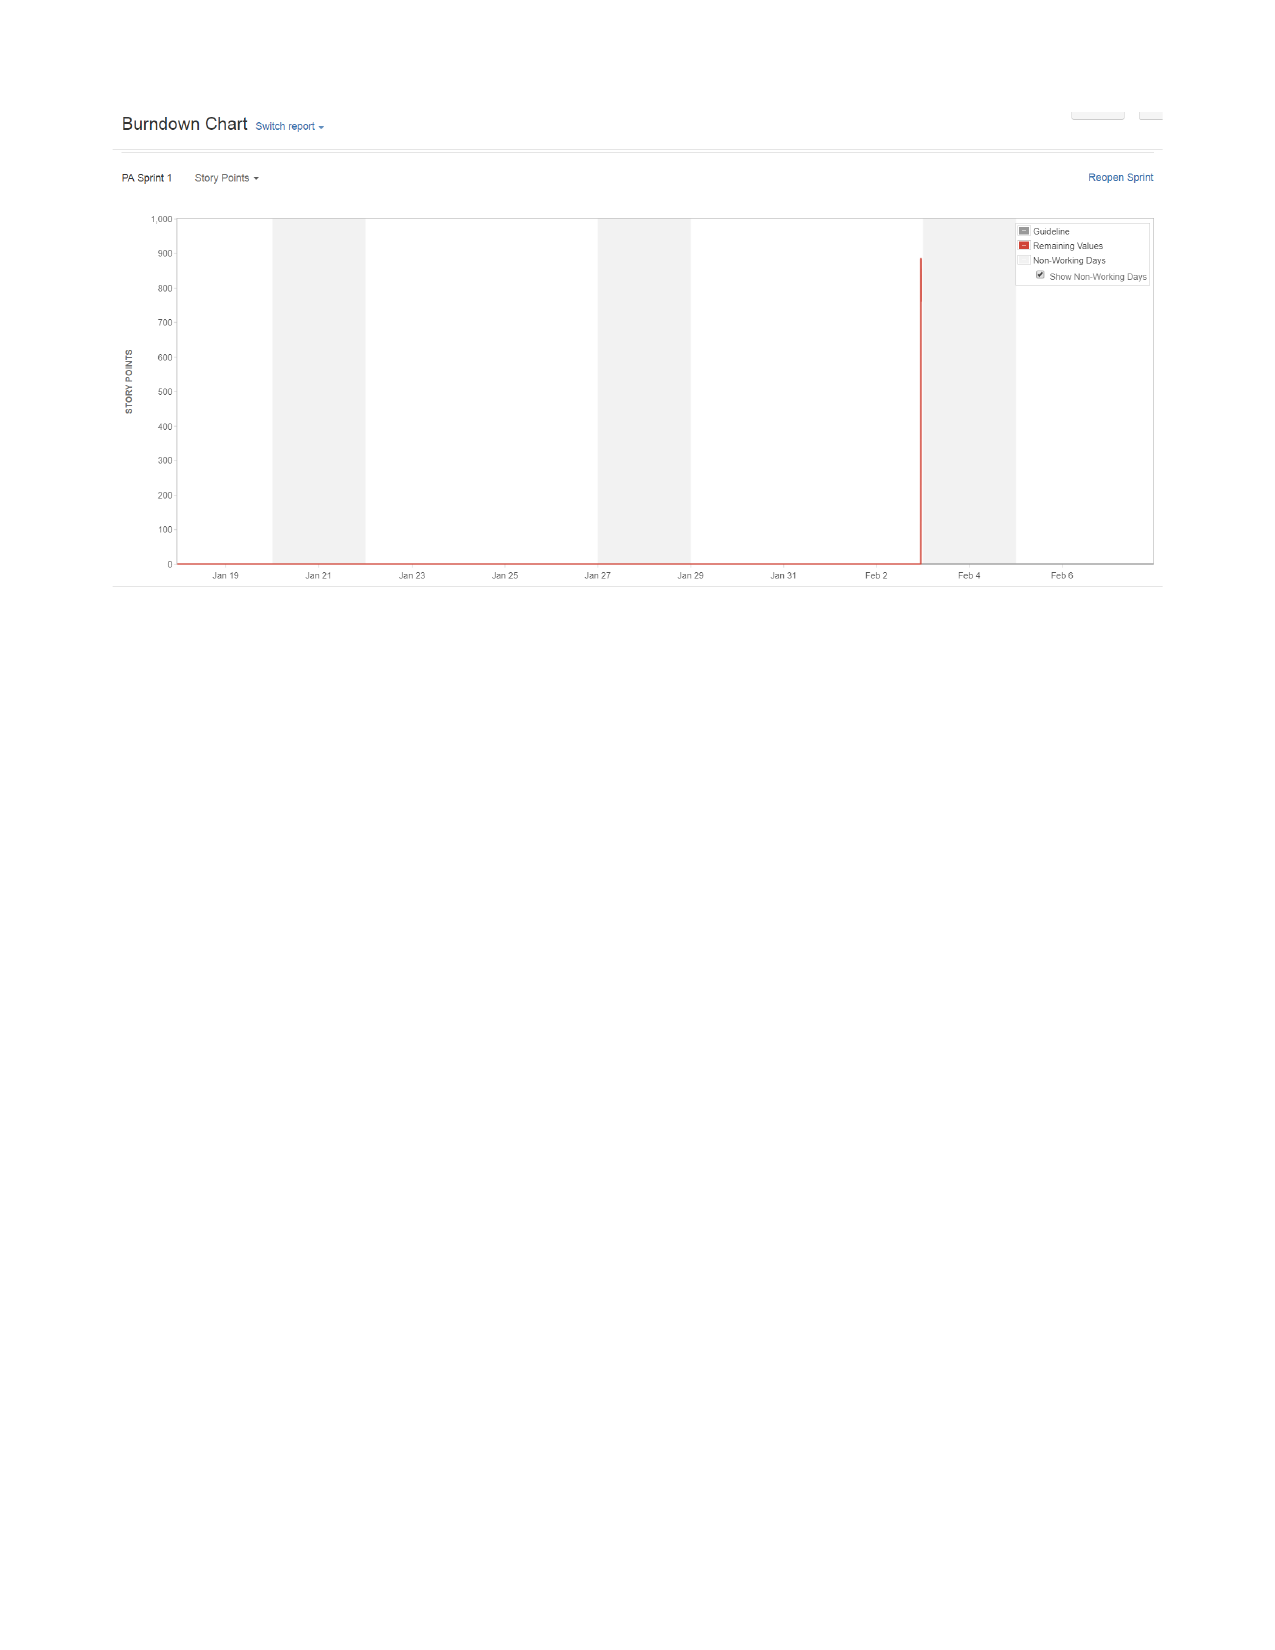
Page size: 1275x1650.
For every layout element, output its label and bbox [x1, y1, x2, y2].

picture [112, 112, 1163, 587]
